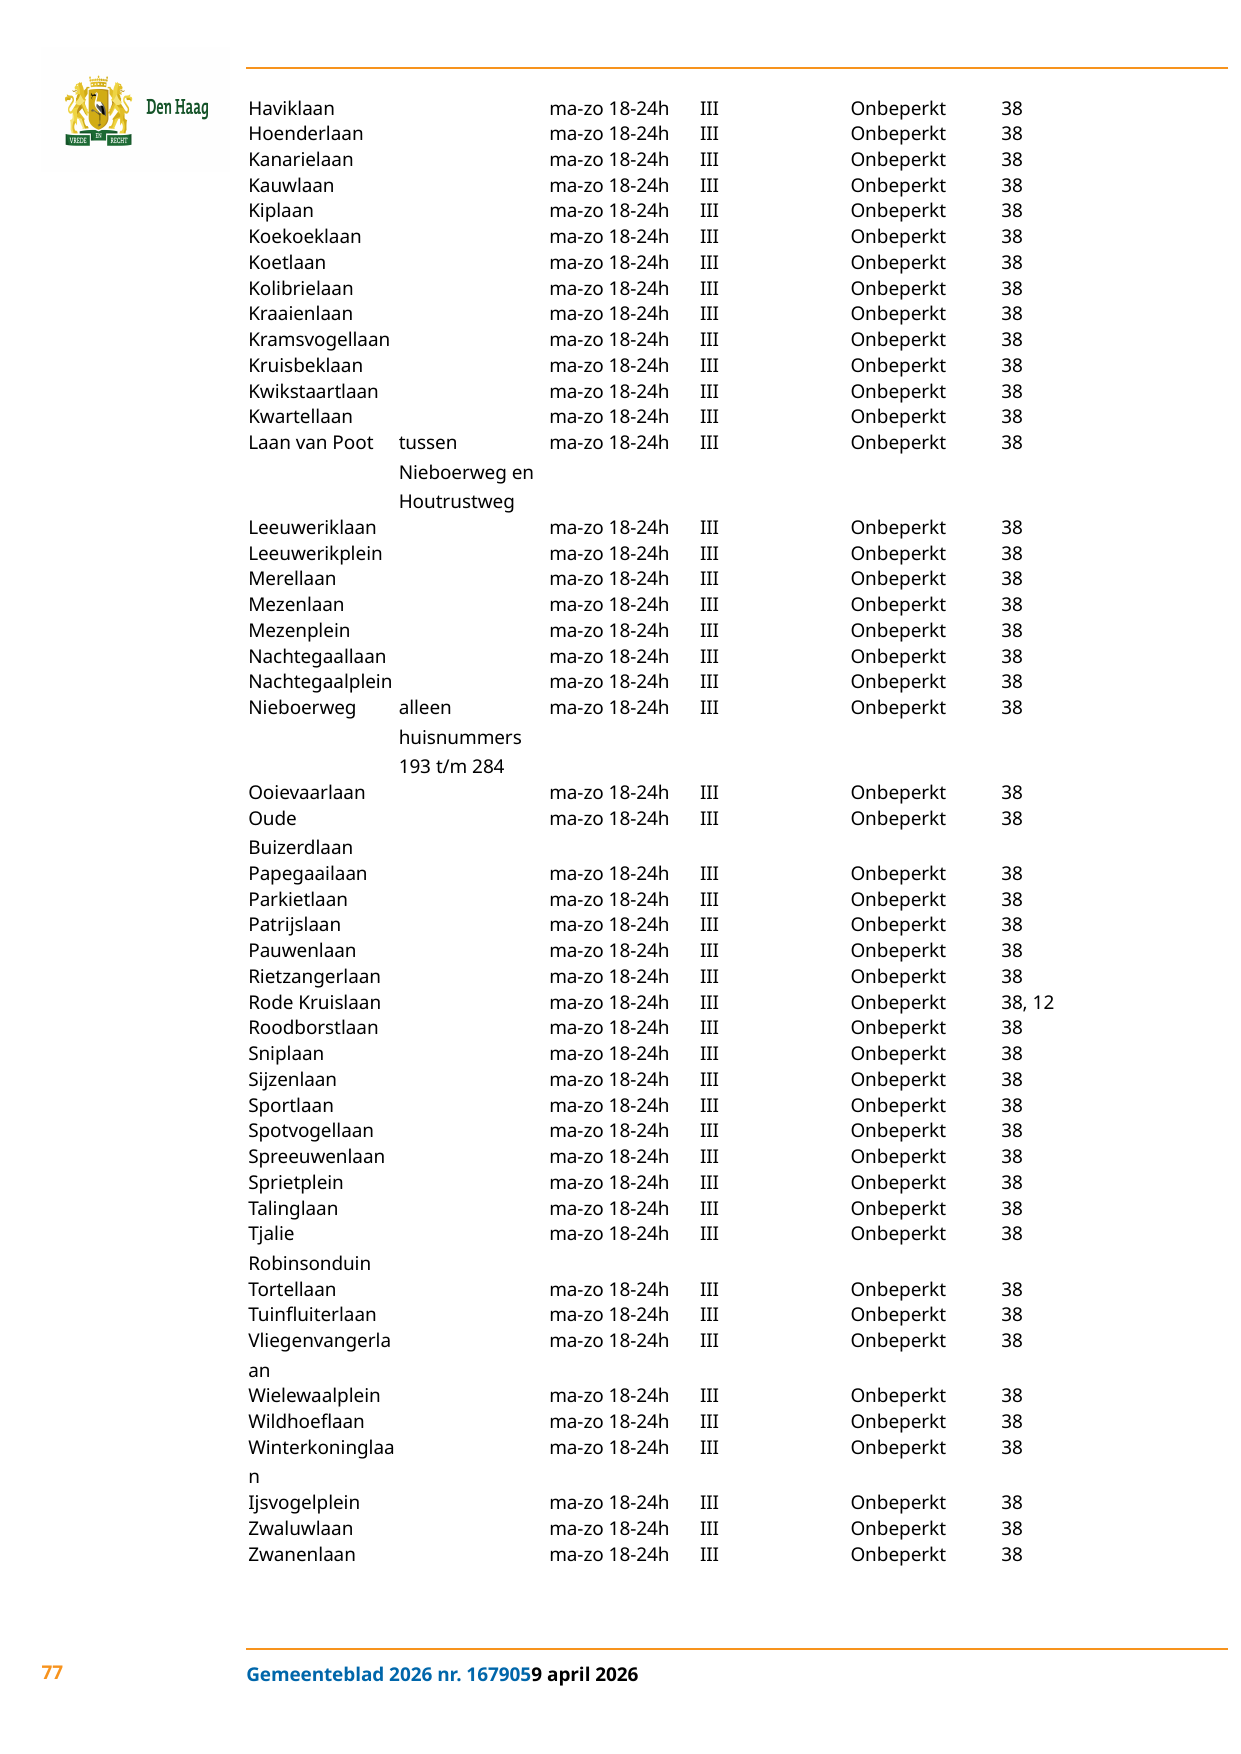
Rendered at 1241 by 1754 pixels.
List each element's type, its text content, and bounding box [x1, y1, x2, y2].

table_cell ma-zo 18-24h [549, 1541, 700, 1566]
table_cell 38 [1001, 352, 1152, 378]
table_cell [399, 669, 549, 694]
table_cell 38 [1001, 1015, 1152, 1040]
table_cell Tjalie Robinsonduin [248, 1220, 398, 1276]
table_cell 38 [1001, 1489, 1152, 1515]
table_cell 38 [1001, 669, 1152, 694]
table_cell ma-zo 18-24h [549, 95, 700, 121]
table_cell [399, 1143, 549, 1169]
table_cell Koekoeklaan [248, 224, 398, 249]
table_cell ma-zo 18-24h [549, 617, 700, 643]
table_cell 38 [1001, 591, 1152, 617]
table_cell [399, 1408, 549, 1434]
table_cell III [700, 1118, 850, 1143]
table_cell Kanarielaan [248, 146, 398, 172]
table_cell ma-zo 18-24h [549, 172, 700, 198]
table_cell Onbeperkt [850, 805, 1001, 860]
table_cell Koetlaan [248, 249, 398, 275]
picture [41, 47, 231, 172]
table_cell [399, 95, 549, 121]
table_cell Onbeperkt [850, 1408, 1001, 1434]
table_cell ma-zo 18-24h [549, 1092, 700, 1117]
table_cell [399, 963, 549, 989]
table_cell Spotvogellaan [248, 1118, 398, 1143]
table_cell Onbeperkt [850, 1541, 1001, 1566]
table_cell ma-zo 18-24h [549, 121, 700, 146]
table_cell Onbeperkt [850, 146, 1001, 172]
table_cell [399, 643, 549, 668]
table_cell ma-zo 18-24h [549, 694, 700, 779]
table_cell III [700, 1195, 850, 1220]
table_cell III [700, 301, 850, 326]
table_cell Onbeperkt [850, 963, 1001, 989]
table_cell 38 [1001, 146, 1152, 172]
table_cell Onbeperkt [850, 1489, 1001, 1515]
table_cell Haviklaan [248, 95, 398, 121]
table_cell ma-zo 18-24h [549, 1515, 700, 1541]
table_cell 38 [1001, 1327, 1152, 1382]
table_cell III [700, 1066, 850, 1092]
table_cell Onbeperkt [850, 301, 1001, 326]
table_cell ma-zo 18-24h [549, 1143, 700, 1169]
table_cell Onbeperkt [850, 198, 1001, 223]
table_cell III [700, 886, 850, 912]
table_cell Onbeperkt [850, 1301, 1001, 1327]
table_cell ma-zo 18-24h [549, 1220, 700, 1276]
table_cell [399, 805, 549, 860]
table_cell Onbeperkt [850, 1383, 1001, 1408]
table_cell Parkietlaan [248, 886, 398, 912]
table_cell Onbeperkt [850, 352, 1001, 378]
table_cell Zwanenlaan [248, 1541, 398, 1566]
table_cell 38 [1001, 1066, 1152, 1092]
table_cell Rode Kruislaan [248, 989, 398, 1014]
table_cell [399, 1489, 549, 1515]
table_cell III [700, 779, 850, 805]
table_cell ma-zo 18-24h [549, 779, 700, 805]
table_cell Onbeperkt [850, 617, 1001, 643]
table_cell III [700, 1434, 850, 1489]
table_cell 38 [1001, 429, 1152, 514]
table_cell Sprietplein [248, 1169, 398, 1195]
table_cell ma-zo 18-24h [549, 1066, 700, 1092]
table_cell ma-zo 18-24h [549, 514, 700, 540]
table_cell [399, 249, 549, 275]
table_cell ma-zo 18-24h [549, 591, 700, 617]
table_cell Onbeperkt [850, 275, 1001, 301]
table_cell III [700, 1327, 850, 1382]
table_cell Sijzenlaan [248, 1066, 398, 1092]
table_cell Onbeperkt [850, 669, 1001, 694]
table_cell [399, 1092, 549, 1117]
table_cell 38 [1001, 378, 1152, 403]
table_cell III [700, 591, 850, 617]
table_cell Onbeperkt [850, 1220, 1001, 1276]
table_cell Kramsvogellaan [248, 326, 398, 352]
table_cell [399, 378, 549, 403]
table_cell ma-zo 18-24h [549, 566, 700, 591]
table_cell 38 [1001, 1276, 1152, 1301]
table_cell III [700, 1092, 850, 1117]
table_cell ma-zo 18-24h [549, 912, 700, 937]
table_cell 38 [1001, 1118, 1152, 1143]
table_cell 38, 12 [1001, 989, 1152, 1014]
table_cell [399, 172, 549, 198]
table_cell Nachtegaallaan [248, 643, 398, 668]
table_cell Onbeperkt [850, 1195, 1001, 1220]
table_cell Onbeperkt [850, 429, 1001, 514]
table_cell 38 [1001, 1040, 1152, 1066]
table_cell tussen Nieboerweg en Houtrustweg [399, 429, 549, 514]
table_cell ma-zo 18-24h [549, 805, 700, 860]
table_cell Papegaailaan [248, 860, 398, 886]
table_cell Onbeperkt [850, 591, 1001, 617]
table_cell III [700, 1408, 850, 1434]
table_cell [399, 1276, 549, 1301]
table_cell [399, 938, 549, 963]
table_cell [399, 352, 549, 378]
table_cell [399, 1541, 549, 1566]
table_cell ma-zo 18-24h [549, 860, 700, 886]
table_cell 38 [1001, 566, 1152, 591]
table_cell 38 [1001, 860, 1152, 886]
table_cell ma-zo 18-24h [549, 198, 700, 223]
table_cell alleen huisnummers 193 t/m 284 [399, 694, 549, 779]
table_cell III [700, 1143, 850, 1169]
table_cell Onbeperkt [850, 1515, 1001, 1541]
table_cell Onbeperkt [850, 224, 1001, 249]
table_cell 38 [1001, 963, 1152, 989]
table_cell III [700, 146, 850, 172]
table_cell [399, 198, 549, 223]
table_cell ma-zo 18-24h [549, 224, 700, 249]
table_cell 38 [1001, 1220, 1152, 1276]
table_cell ma-zo 18-24h [549, 249, 700, 275]
table_cell Onbeperkt [850, 1118, 1001, 1143]
table_cell Onbeperkt [850, 643, 1001, 668]
table_cell Onbeperkt [850, 989, 1001, 1014]
table_cell Leeuweriklaan [248, 514, 398, 540]
table_cell 38 [1001, 249, 1152, 275]
table_cell Onbeperkt [850, 1040, 1001, 1066]
table_cell Onbeperkt [850, 886, 1001, 912]
table_cell 38 [1001, 198, 1152, 223]
table_cell 38 [1001, 1143, 1152, 1169]
table_cell III [700, 172, 850, 198]
table_cell Merellaan [248, 566, 398, 591]
table_cell Winterkoninglaan [248, 1434, 398, 1489]
table_cell III [700, 566, 850, 591]
table_cell Onbeperkt [850, 1276, 1001, 1301]
table_cell [399, 121, 549, 146]
table_cell Onbeperkt [850, 249, 1001, 275]
table_cell Kruisbeklaan [248, 352, 398, 378]
table_cell 38 [1001, 617, 1152, 643]
table_cell [399, 1383, 549, 1408]
table_cell 38 [1001, 912, 1152, 937]
table_cell ma-zo 18-24h [549, 146, 700, 172]
table_cell Hoenderlaan [248, 121, 398, 146]
table_cell Onbeperkt [850, 514, 1001, 540]
table_cell 38 [1001, 275, 1152, 301]
table_cell III [700, 121, 850, 146]
table_cell Onbeperkt [850, 121, 1001, 146]
table_cell Onbeperkt [850, 566, 1001, 591]
table_cell [399, 591, 549, 617]
table_cell Kiplaan [248, 198, 398, 223]
table_cell ma-zo 18-24h [549, 1327, 700, 1382]
table_cell Onbeperkt [850, 1015, 1001, 1040]
table_cell Rietzangerlaan [248, 963, 398, 989]
table_cell III [700, 1489, 850, 1515]
table_cell III [700, 95, 850, 121]
table_cell 38 [1001, 938, 1152, 963]
table_cell Sniplaan [248, 1040, 398, 1066]
table_cell 38 [1001, 1092, 1152, 1117]
table_cell Leeuwerikplein [248, 540, 398, 566]
table_cell 38 [1001, 886, 1152, 912]
table_cell [399, 404, 549, 429]
table_cell Nieboerweg [248, 694, 398, 779]
table_cell 38 [1001, 1541, 1152, 1566]
table_cell [399, 1015, 549, 1040]
table_cell Onbeperkt [850, 912, 1001, 937]
table_cell [399, 886, 549, 912]
table_cell Kraaienlaan [248, 301, 398, 326]
table_cell Onbeperkt [850, 1143, 1001, 1169]
table_cell 38 [1001, 1515, 1152, 1541]
table_cell [399, 566, 549, 591]
table_cell Tuinfluiterlaan [248, 1301, 398, 1327]
table_cell III [700, 805, 850, 860]
table_cell Mezenplein [248, 617, 398, 643]
table_cell ma-zo 18-24h [549, 643, 700, 668]
table_cell 38 [1001, 1408, 1152, 1434]
table_cell [399, 146, 549, 172]
table_cell [399, 912, 549, 937]
table_cell Onbeperkt [850, 938, 1001, 963]
table_cell III [700, 860, 850, 886]
table_cell III [700, 1301, 850, 1327]
table_cell 38 [1001, 301, 1152, 326]
table_cell [399, 1515, 549, 1541]
table_cell [399, 1066, 549, 1092]
table_cell ma-zo 18-24h [549, 1169, 700, 1195]
table_cell Sportlaan [248, 1092, 398, 1117]
table_cell 38 [1001, 1434, 1152, 1489]
table_cell III [700, 1015, 850, 1040]
table_cell Laan van Poot [248, 429, 398, 514]
table_cell 38 [1001, 1383, 1152, 1408]
table_cell III [700, 617, 850, 643]
table_cell ma-zo 18-24h [549, 1040, 700, 1066]
table_cell ma-zo 18-24h [549, 1015, 700, 1040]
table_cell 38 [1001, 1301, 1152, 1327]
table_cell Ooievaarlaan [248, 779, 398, 805]
table_cell ma-zo 18-24h [549, 326, 700, 352]
table_cell III [700, 275, 850, 301]
table_cell ma-zo 18-24h [549, 886, 700, 912]
table_cell Tortellaan [248, 1276, 398, 1301]
table_cell III [700, 669, 850, 694]
table_cell [399, 1434, 549, 1489]
table_cell Onbeperkt [850, 326, 1001, 352]
table_cell III [700, 938, 850, 963]
table_cell III [700, 963, 850, 989]
table_cell 38 [1001, 694, 1152, 779]
table_cell Zwaluwlaan [248, 1515, 398, 1541]
table_cell [399, 1195, 549, 1220]
table_cell Onbeperkt [850, 694, 1001, 779]
table_cell Kwikstaartlaan [248, 378, 398, 403]
table_cell Mezenlaan [248, 591, 398, 617]
table_cell Kwartellaan [248, 404, 398, 429]
table_cell ma-zo 18-24h [549, 301, 700, 326]
table_cell III [700, 1040, 850, 1066]
table_cell [399, 617, 549, 643]
table_cell III [700, 643, 850, 668]
table_cell Oude Buizerdlaan [248, 805, 398, 860]
table_cell Onbeperkt [850, 540, 1001, 566]
table_cell III [700, 1169, 850, 1195]
table_cell 38 [1001, 805, 1152, 860]
table_cell 38 [1001, 121, 1152, 146]
table_cell 38 [1001, 404, 1152, 429]
table_cell ma-zo 18-24h [549, 1118, 700, 1143]
table_cell ma-zo 18-24h [549, 938, 700, 963]
table_cell ma-zo 18-24h [549, 404, 700, 429]
table_cell ma-zo 18-24h [549, 1489, 700, 1515]
table_cell ma-zo 18-24h [549, 669, 700, 694]
table_cell Spreeuwenlaan [248, 1143, 398, 1169]
table_cell 38 [1001, 95, 1152, 121]
table_cell Onbeperkt [850, 1434, 1001, 1489]
table_cell 38 [1001, 1195, 1152, 1220]
table_cell [399, 275, 549, 301]
table_cell Vliegenvangerlaan [248, 1327, 398, 1382]
table_cell [399, 1118, 549, 1143]
table_cell [399, 1220, 549, 1276]
table_cell 38 [1001, 514, 1152, 540]
table_cell III [700, 198, 850, 223]
table_cell Kauwlaan [248, 172, 398, 198]
table_cell 38 [1001, 779, 1152, 805]
table_cell Onbeperkt [850, 779, 1001, 805]
table_cell Onbeperkt [850, 378, 1001, 403]
table_cell [399, 1301, 549, 1327]
table_cell ma-zo 18-24h [549, 378, 700, 403]
table_cell Onbeperkt [850, 1092, 1001, 1117]
table_cell III [700, 352, 850, 378]
table_cell ma-zo 18-24h [549, 1301, 700, 1327]
table_cell ma-zo 18-24h [549, 1383, 700, 1408]
table_cell Roodborstlaan [248, 1015, 398, 1040]
table_cell [399, 540, 549, 566]
table_cell [399, 779, 549, 805]
table_cell [399, 989, 549, 1014]
table_cell III [700, 1383, 850, 1408]
table_cell ma-zo 18-24h [549, 429, 700, 514]
table_cell 38 [1001, 540, 1152, 566]
table_cell Onbeperkt [850, 1066, 1001, 1092]
table_cell [399, 514, 549, 540]
table_cell Wildhoeflaan [248, 1408, 398, 1434]
table_cell III [700, 404, 850, 429]
table_cell 38 [1001, 643, 1152, 668]
table_cell Patrijslaan [248, 912, 398, 937]
table_cell Talinglaan [248, 1195, 398, 1220]
table_cell Ijsvogelplein [248, 1489, 398, 1515]
table_cell ma-zo 18-24h [549, 1434, 700, 1489]
table_cell [399, 860, 549, 886]
table_cell ma-zo 18-24h [549, 963, 700, 989]
table_cell III [700, 1276, 850, 1301]
table_cell III [700, 378, 850, 403]
table_cell III [700, 249, 850, 275]
table_cell Wielewaalplein [248, 1383, 398, 1408]
table_cell III [700, 326, 850, 352]
table_cell ma-zo 18-24h [549, 989, 700, 1014]
table_cell 38 [1001, 172, 1152, 198]
table_cell [399, 326, 549, 352]
table_cell Pauwenlaan [248, 938, 398, 963]
table_cell [399, 1327, 549, 1382]
table_cell Nachtegaalplein [248, 669, 398, 694]
table_cell Onbeperkt [850, 172, 1001, 198]
table_cell Onbeperkt [850, 1327, 1001, 1382]
table_cell Onbeperkt [850, 860, 1001, 886]
table_cell III [700, 1220, 850, 1276]
table_cell Onbeperkt [850, 95, 1001, 121]
table_cell ma-zo 18-24h [549, 1408, 700, 1434]
table_cell III [700, 224, 850, 249]
table_cell [399, 1040, 549, 1066]
table_cell III [700, 989, 850, 1014]
table_cell [399, 301, 549, 326]
table_cell Kolibrielaan [248, 275, 398, 301]
table_cell III [700, 1541, 850, 1566]
table_cell 38 [1001, 224, 1152, 249]
table_cell ma-zo 18-24h [549, 352, 700, 378]
table_cell 38 [1001, 1169, 1152, 1195]
table_cell ma-zo 18-24h [549, 1276, 700, 1301]
table_cell Onbeperkt [850, 404, 1001, 429]
table_cell III [700, 514, 850, 540]
table_cell Onbeperkt [850, 1169, 1001, 1195]
table_cell ma-zo 18-24h [549, 540, 700, 566]
table_cell III [700, 694, 850, 779]
table_cell [399, 1169, 549, 1195]
table_cell III [700, 540, 850, 566]
table_cell III [700, 912, 850, 937]
table_cell ma-zo 18-24h [549, 1195, 700, 1220]
table_cell III [700, 429, 850, 514]
table_cell III [700, 1515, 850, 1541]
table_cell 38 [1001, 326, 1152, 352]
table_cell [399, 224, 549, 249]
table_cell ma-zo 18-24h [549, 275, 700, 301]
